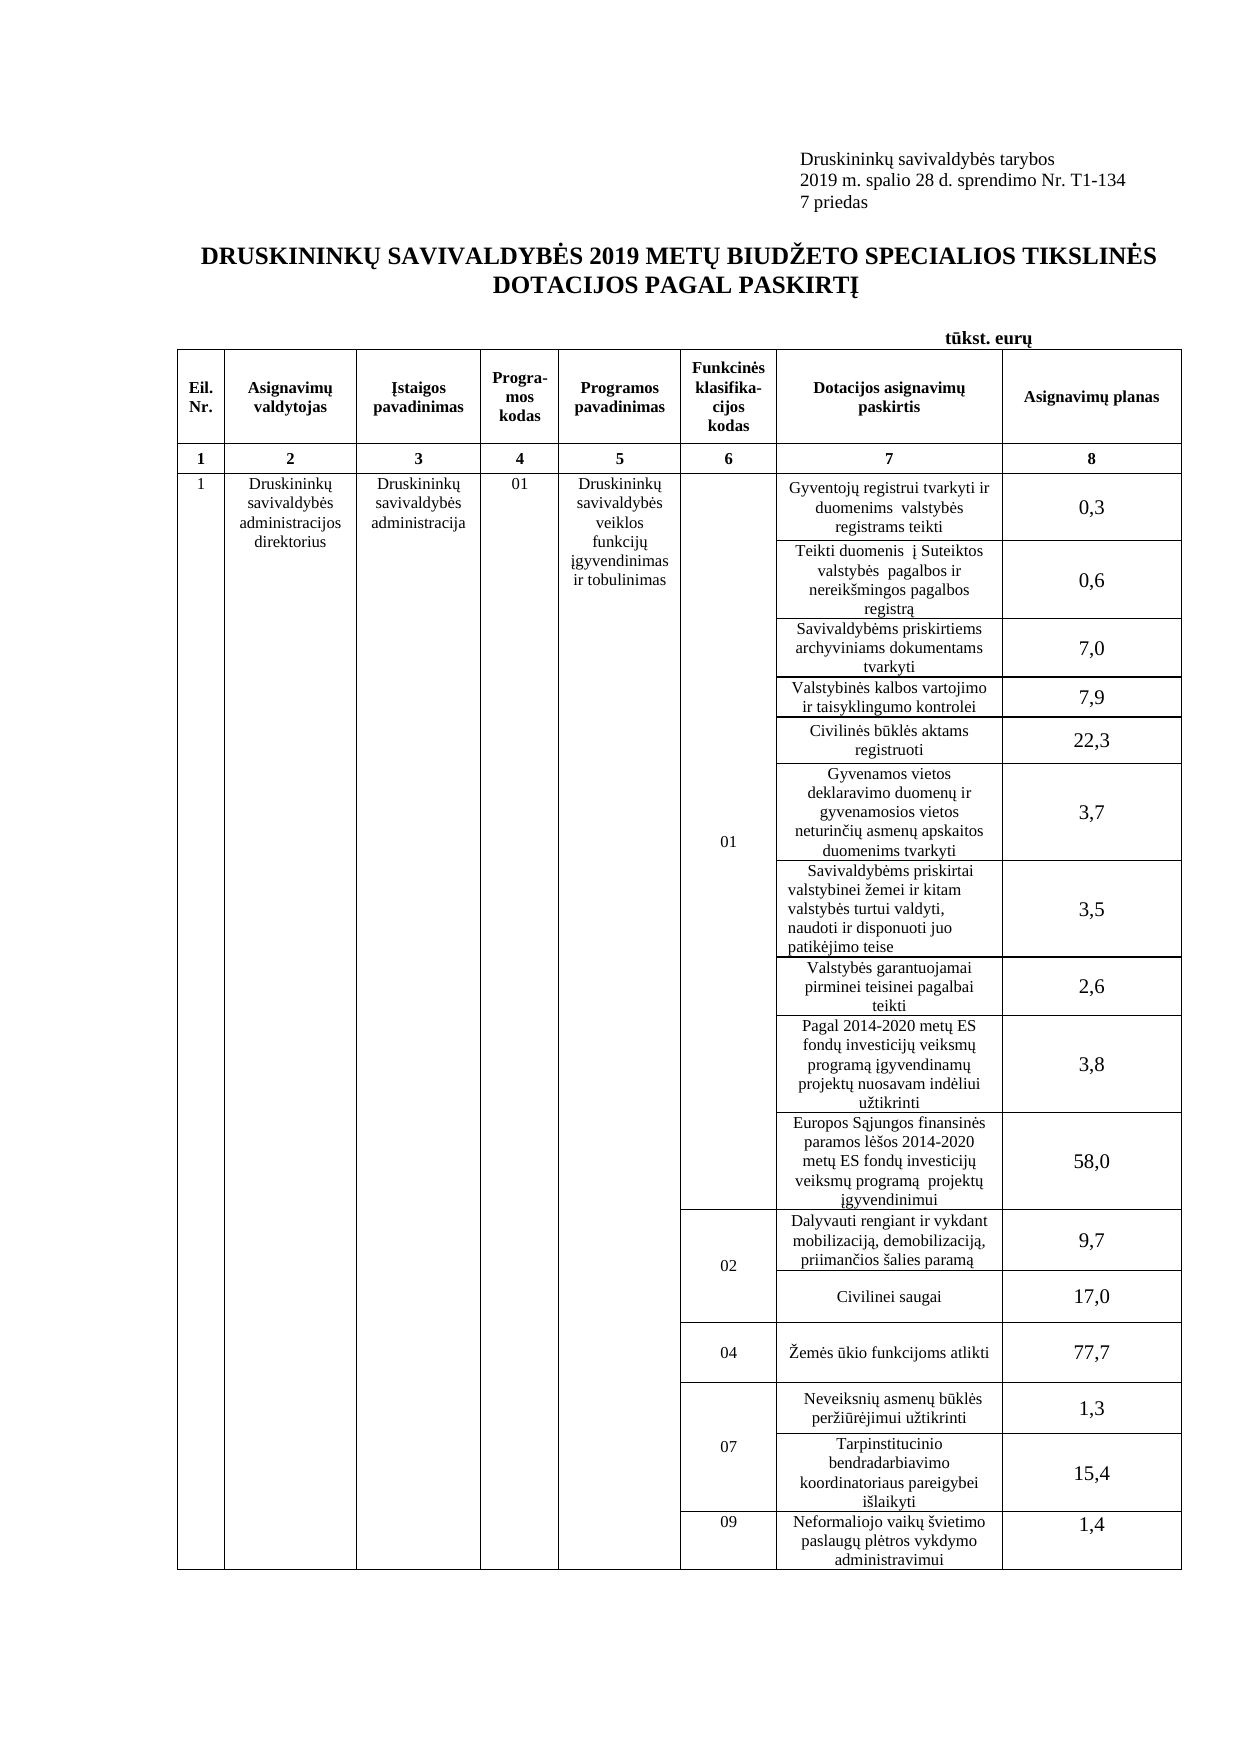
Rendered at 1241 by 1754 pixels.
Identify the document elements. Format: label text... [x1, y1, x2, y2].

table_cell 1 [178, 474, 224, 1569]
table_cell 6 [681, 444, 776, 473]
table_cell 3,5 [1003, 861, 1181, 956]
table_cell 58,0 [1003, 1113, 1181, 1209]
text 7 priedas [327, 191, 1181, 212]
table_cell Valstybinės kalbos vartojimo ir taisyklingumo kontrolei [777, 678, 1002, 716]
table_cell Druskininkų savivaldybės administracijos direktorius [225, 474, 356, 1569]
table_cell Teikti duomenis į Suteiktos valstybės pagalbos ir nereikšmingos pagalbos registrą [777, 541, 1002, 618]
table_cell Žemės ūkio funkcijoms atlikti [777, 1323, 1002, 1382]
table_cell Dalyvauti rengiant ir vykdant mobilizaciją, demobilizaciją, priimančios šalies paramą [777, 1210, 1002, 1270]
table_cell 2 [225, 444, 356, 473]
table_header Funkcinės klasifika-cijos kodas [681, 350, 776, 443]
table_cell 3,7 [1003, 764, 1181, 859]
table_cell Civilinės būklės aktams registruoti [777, 718, 1002, 763]
table_cell 4 [481, 444, 558, 473]
table_cell Europos Sąjungos finansinės paramos lėšos 2014-2020 metų ES fondų investicijų veiksmų programą projektų įgyvendinimui [777, 1113, 1002, 1209]
table_cell 77,7 [1003, 1323, 1181, 1382]
table_cell 7,0 [1003, 619, 1181, 676]
table_cell Druskininkų savivaldybės veiklos funkcijų įgyvendinimas ir tobulinimas [559, 474, 680, 1569]
table_cell Neveiksnių asmenų būklės peržiūrėjimui užtikrinti [777, 1383, 1002, 1433]
table_header Dotacijos asignavimų paskirtis [777, 350, 1002, 443]
table_header Progra-mos kodas [481, 350, 558, 443]
table_cell Tarpinstitucinio bendradarbiavimo koordinatoriaus pareigybei išlaikyti [777, 1434, 1002, 1511]
table_cell 3 [357, 444, 480, 473]
table_cell 8 [1003, 444, 1181, 473]
table_cell 9,7 [1003, 1210, 1181, 1270]
text 2019 m. spalio 28 d. sprendimo Nr. T1-134 [327, 169, 1181, 191]
table_cell 1,3 [1003, 1383, 1181, 1433]
text DRUSKININKŲ SAVIVALDYBĖS 2019 METŲ BIUDŽETO SPECIALIOS TIKSLINĖS DOTACIJOS PAGAL PASKIRTĮ [177, 241, 1181, 298]
text Druskininkų savivaldybės tarybos [327, 148, 1181, 169]
table_cell Pagal 2014-2020 metų ES fondų investicijų veiksmų programą įgyvendinamų projektų nuosavam indėliui užtikrinti [777, 1016, 1002, 1112]
table_header Asignavimų planas [1003, 350, 1181, 443]
table_cell 09 [681, 1512, 776, 1569]
table_cell 15,4 [1003, 1434, 1181, 1511]
table_cell Neformaliojo vaikų švietimo paslaugų plėtros vykdymo administravimui [777, 1512, 1002, 1569]
table_header Įstaigos pavadinimas [357, 350, 480, 443]
table_cell 01 [681, 474, 776, 1209]
table_cell Savivaldybėms priskirtai valstybinei žemei ir kitam valstybės turtui valdyti, naudoti ir disponuoti juo patikėjimo teise [777, 861, 1002, 956]
table_cell Druskininkų savivaldybės administracija [357, 474, 480, 1569]
table_cell Gyvenamos vietos deklaravimo duomenų ir gyvenamosios vietos neturinčių asmenų apskaitos duomenims tvarkyti [777, 764, 1002, 859]
table_cell Savivaldybėms priskirtiems archyviniams dokumentams tvarkyti [777, 619, 1002, 676]
table_cell Gyventojų registrui tvarkyti ir duomenims valstybės registrams teikti [777, 474, 1002, 540]
table_cell 04 [681, 1323, 776, 1382]
text tūkst. eurų [177, 327, 1181, 349]
table_cell 22,3 [1003, 718, 1181, 763]
table_cell 1 [178, 444, 224, 473]
table_cell 7 [777, 444, 1002, 473]
table_cell 17,0 [1003, 1271, 1181, 1322]
table_cell 2,6 [1003, 958, 1181, 1015]
table_cell 7,9 [1003, 678, 1181, 716]
table_cell 07 [681, 1383, 776, 1511]
table_header Eil. Nr. [178, 350, 224, 443]
table_header Asignavimų valdytojas [225, 350, 356, 443]
table_cell Valstybės garantuojamai pirminei teisinei pagalbai teikti [777, 958, 1002, 1015]
table_cell 3,8 [1003, 1016, 1181, 1112]
table_cell 5 [559, 444, 680, 473]
table_cell 01 [481, 474, 558, 1569]
table_cell 02 [681, 1210, 776, 1322]
table_header Programos pavadinimas [559, 350, 680, 443]
table_cell 1,4 [1003, 1512, 1181, 1569]
table_cell 0,3 [1003, 474, 1181, 540]
table_cell Civilinei saugai [777, 1271, 1002, 1322]
table_cell 0,6 [1003, 541, 1181, 618]
